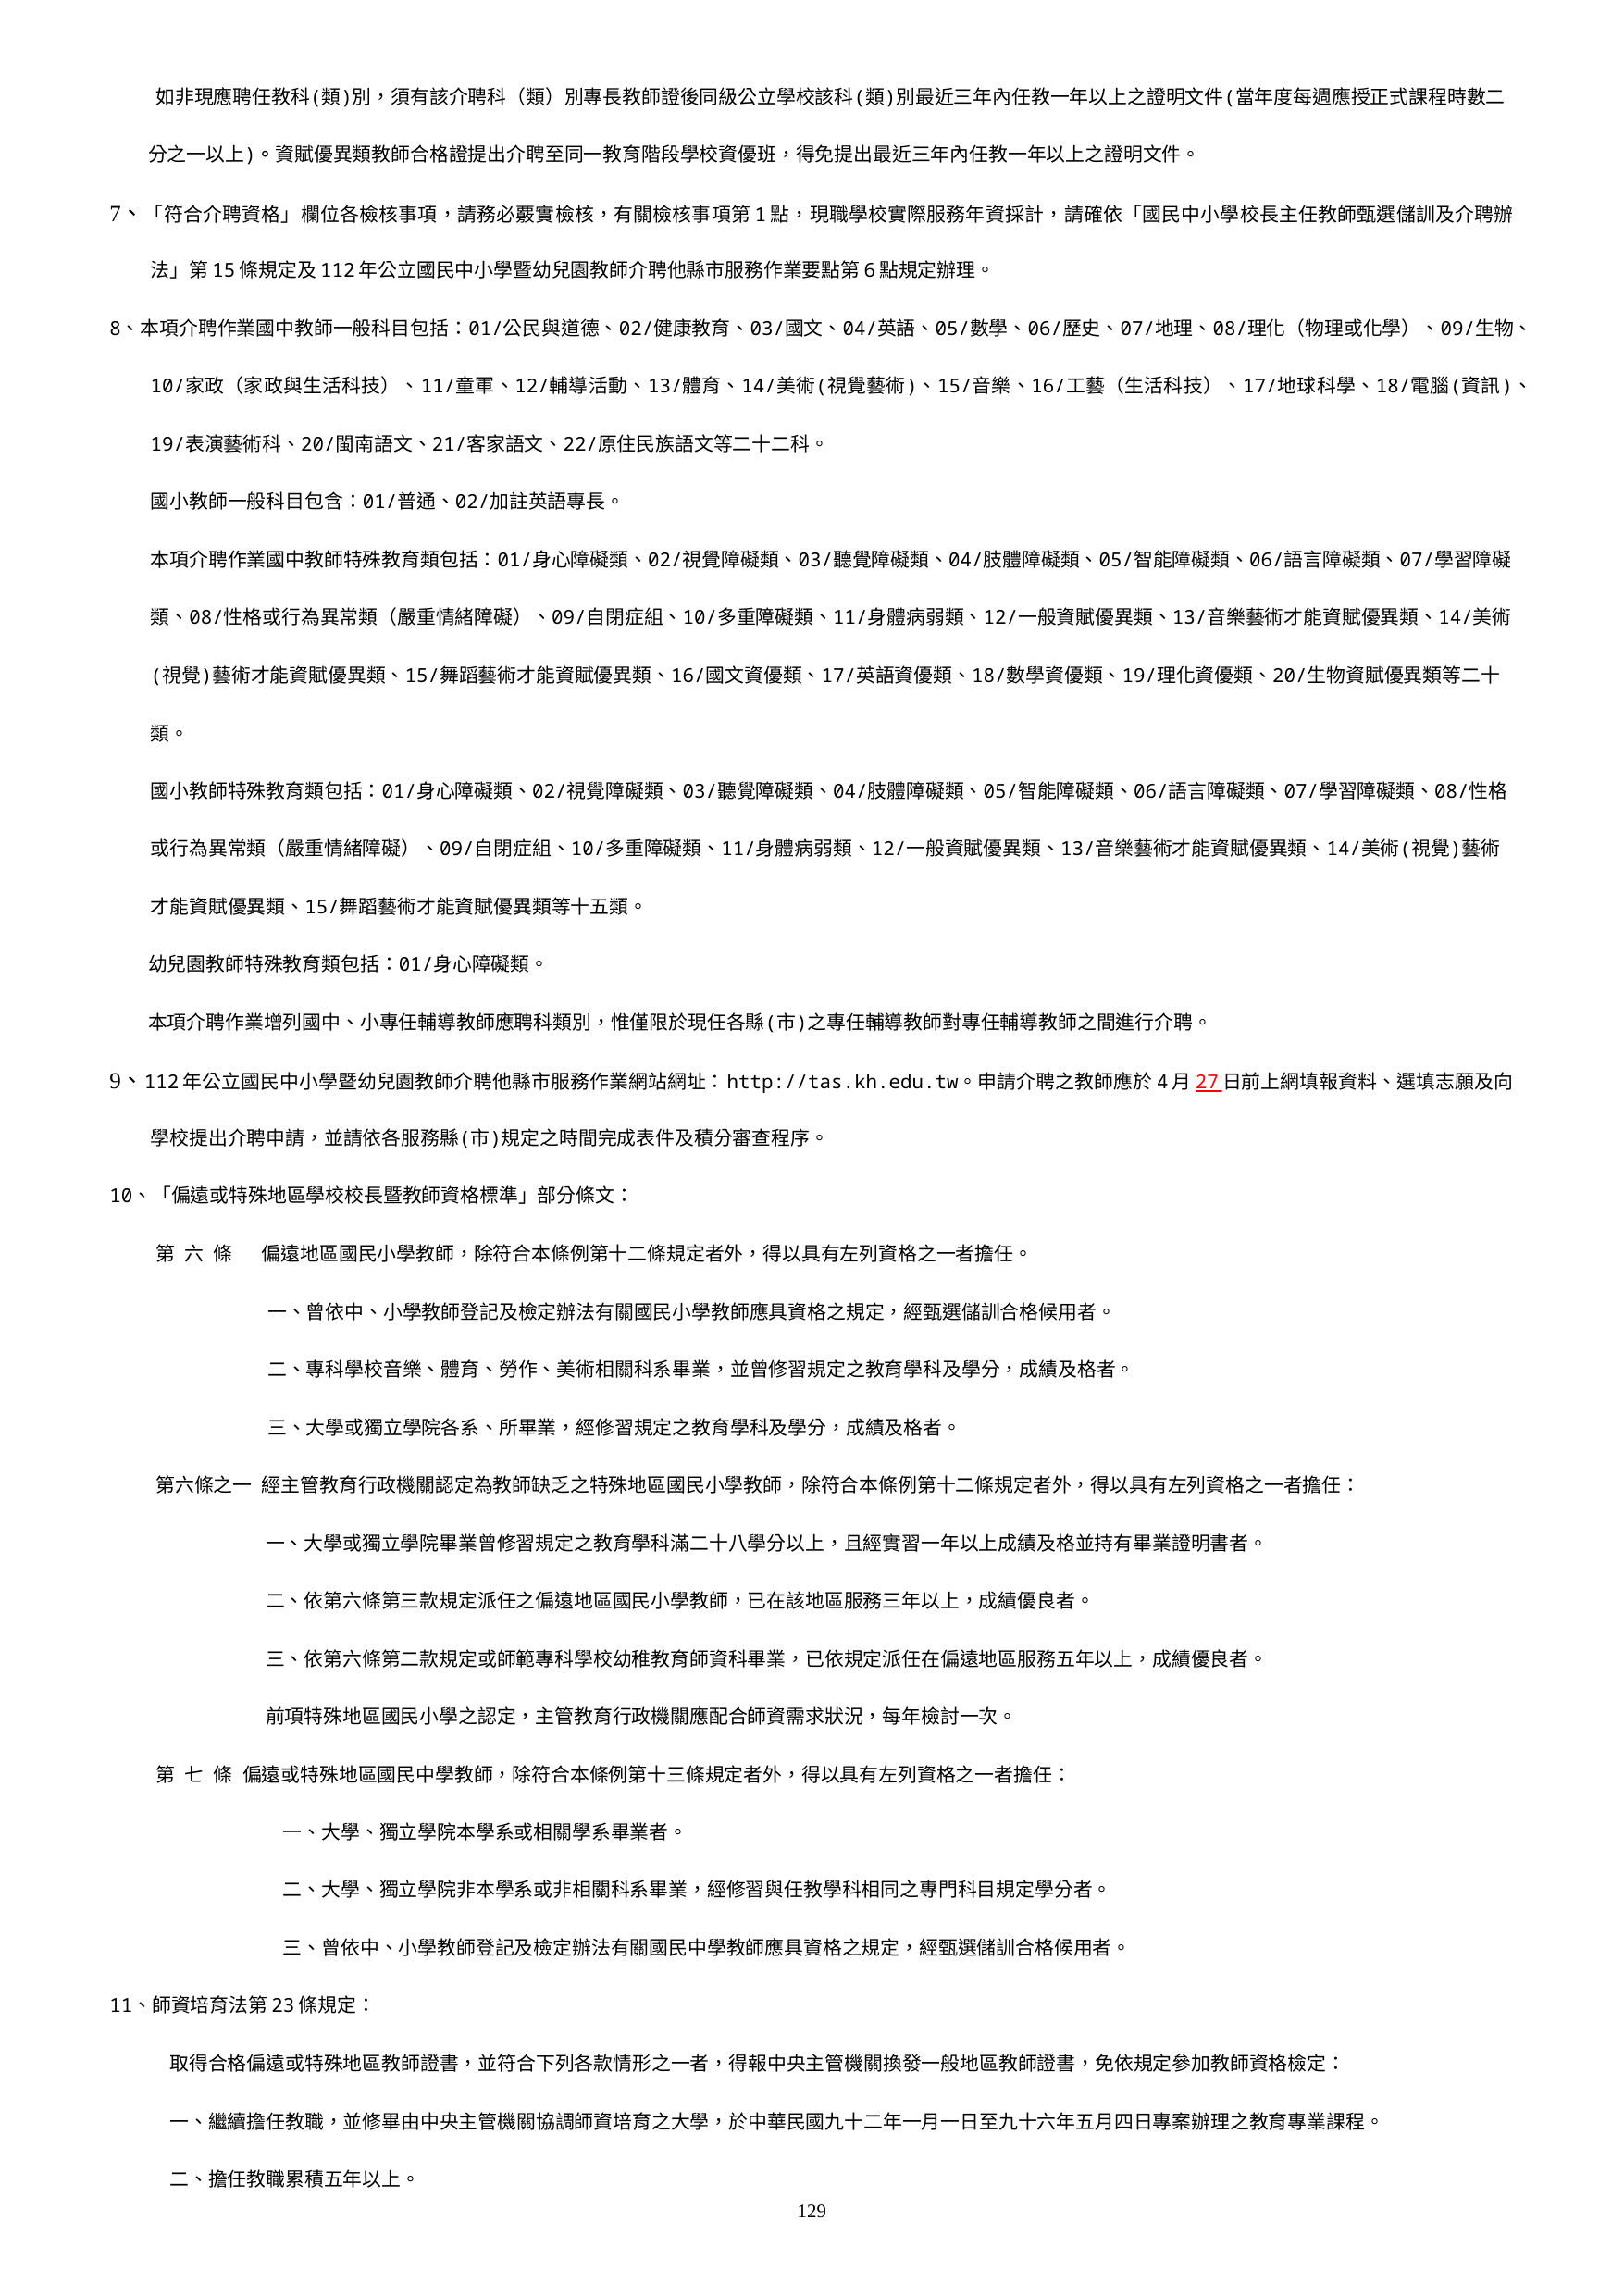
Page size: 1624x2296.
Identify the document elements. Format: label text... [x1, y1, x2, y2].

text 本項介聘作業國中教師特殊教育類包括：01/身心障礙類、02/視覺障礙類、03/聽覺障礙類、04/肢體障礙類、05/智能障礙類、06/語言障礙類、07/學習障礙類、08/性格或行為異常類（嚴重情緒障礙）、09/自閉症組、10/多重障礙類、11/身體病弱類、12/一般資賦優異類、13/音樂藝術才能資賦優異類、14/美術(視覺)藝術才能資賦優異類、15/舞蹈藝術才能資賦優異類、16/國文資優類、17/英語資優類、18/數學資優類、19/理化資優類、20/生物資賦優異類等二十類。 [150, 520, 1514, 751]
text 三、依第六條第二款規定或師範專科學校幼稚教育師資科畢業，已依規定派任在偏遠地區服務五年以上，成績優良者。 [179, 1619, 1514, 1677]
text 本項介聘作業增列國中、小專任輔導教師應聘科類別，惟僅限於現任各縣(市)之專任輔導教師對專任輔導教師之間進行介聘。 [109, 983, 1514, 1040]
text 取得合格偏遠或特殊地區教師證書，並符合下列各款情形之一者，得報中央主管機關換發一般地區教師證書，免依規定參加教師資格檢定： [169, 2024, 1514, 2081]
text 國小教師一般科目包含：01/普通、02/加註英語專長。 [109, 462, 1514, 520]
text 二、擔任教職累積五年以上。 [169, 2140, 1514, 2197]
text 一、繼續擔任教職，並修畢由中央主管機關協調師資培育之大學，於中華民國九十二年一月一日至九十六年五月四日專案辦理之教育專業課程。 [169, 2081, 1514, 2140]
list 師資培育法第23條規定： [109, 1966, 1514, 2024]
list 「偏遠或特殊地區學校校長暨教師資格標準」部分條文： [109, 1156, 1514, 1214]
text 幼兒園教師特殊教育類包括：01/身心障礙類。 [109, 925, 1514, 983]
text 一、大學或獨立學院畢業曾修習規定之教育學科滿二十八學分以上，且經實習一年以上成績及格並持有畢業證明書者。 [179, 1503, 1514, 1561]
text 第 六 條 偏遠地區國民小學教師，除符合本條例第十二條規定者外，得以具有左列資格之一者擔任。 [155, 1214, 1514, 1272]
text 國小教師特殊教育類包括：01/身心障礙類、02/視覺障礙類、03/聽覺障礙類、04/肢體障礙類、05/智能障礙類、06/語言障礙類、07/學習障礙類、08/性格或行為異常類（嚴重情緒障礙）、09/自閉症組、10/多重障礙類、11/身體病弱類、12/一般資賦優異類、13/音樂藝術才能資賦優異類、14/美術(視覺)藝術才能資賦優異類、15/舞蹈藝術才能資賦優異類等十五類。 [150, 751, 1514, 925]
text 二、專科學校音樂、體育、勞作、美術相關科系畢業，並曾修習規定之教育學科及學分，成績及格者。 [191, 1330, 1514, 1387]
text 前項特殊地區國民小學之認定，主管教育行政機關應配合師資需求狀況，每年檢討一次。 [179, 1677, 1514, 1734]
text 第六條之一 經主管教育行政機關認定為教師缺乏之特殊地區國民小學教師，除符合本條例第十二條規定者外，得以具有左列資格之一者擔任： [155, 1446, 1514, 1503]
list 「符合介聘資格」欄位各檢核事項，請務必覈實檢核，有關檢核事項第1點，現職學校實際服務年資採計，請確依「國民中小學校長主任教師甄選儲訓及介聘辦法」第15條規定及112年公立國民中小學暨幼兒園教師介聘他縣市服務作業要點第6點規定辦理。 [109, 173, 1514, 289]
text 一、曾依中、小學教師登記及檢定辦法有關國民小學教師應具資格之規定，經甄選儲訓合格候用者。 [191, 1272, 1514, 1330]
text 三、曾依中、小學教師登記及檢定辦法有關國民中學教師應具資格之規定，經甄選儲訓合格候用者。 [132, 1908, 1514, 1966]
text 一、大學、獨立學院本學系或相關學系畢業者。 [132, 1793, 1514, 1850]
list 本項介聘作業國中教師一般科目包括：01/公民與道德、02/健康教育、03/國文、04/英語、05/數學、06/歷史、07/地理、08/理化（物理或化學）、09/生物、10/家政（家政與生活科技）、11/童軍、12/輔導活動、13/體育、14/美術(視覺藝術)、15/音樂、16/工藝（生活科技）、17/地球科學、18/電腦(資訊)、19/表演藝術科、20/閩南語文、21/客家語文、22/原住民族語文等二十二科。 [109, 289, 1514, 462]
text 三、大學或獨立學院各系、所畢業，經修習規定之教育學科及學分，成績及格者。 [191, 1387, 1514, 1446]
list 112年公立國民中小學暨幼兒園教師介聘他縣市服務作業網站網址：http://tas.kh.edu.tw。申請介聘之教師應於4月27日前上網填報資料、選填志願及向學校提出介聘申請，並請依各服務縣(市)規定之時間完成表件及積分審查程序。 [109, 1040, 1514, 1156]
text 如非現應聘任教科(類)別，須有該介聘科（類）別專長教師證後同級公立學校該科(類)別最近三年內任教一年以上之證明文件(當年度每週應授正式課程時數二分之一以上)。資賦優異類教師合格證提出介聘至同一教育階段學校資優班，得免提出最近三年內任教一年以上之證明文件。 [109, 57, 1514, 173]
text 二、依第六條第三款規定派任之偏遠地區國民小學教師，已在該地區服務三年以上，成績優良者。 [179, 1561, 1514, 1619]
text 第 七 條 偏遠或特殊地區國民中學教師，除符合本條例第十三條規定者外，得以具有左列資格之一者擔任： [155, 1734, 1514, 1793]
text 二、大學、獨立學院非本學系或非相關科系畢業，經修習與任教學科相同之專門科目規定學分者。 [132, 1850, 1514, 1908]
